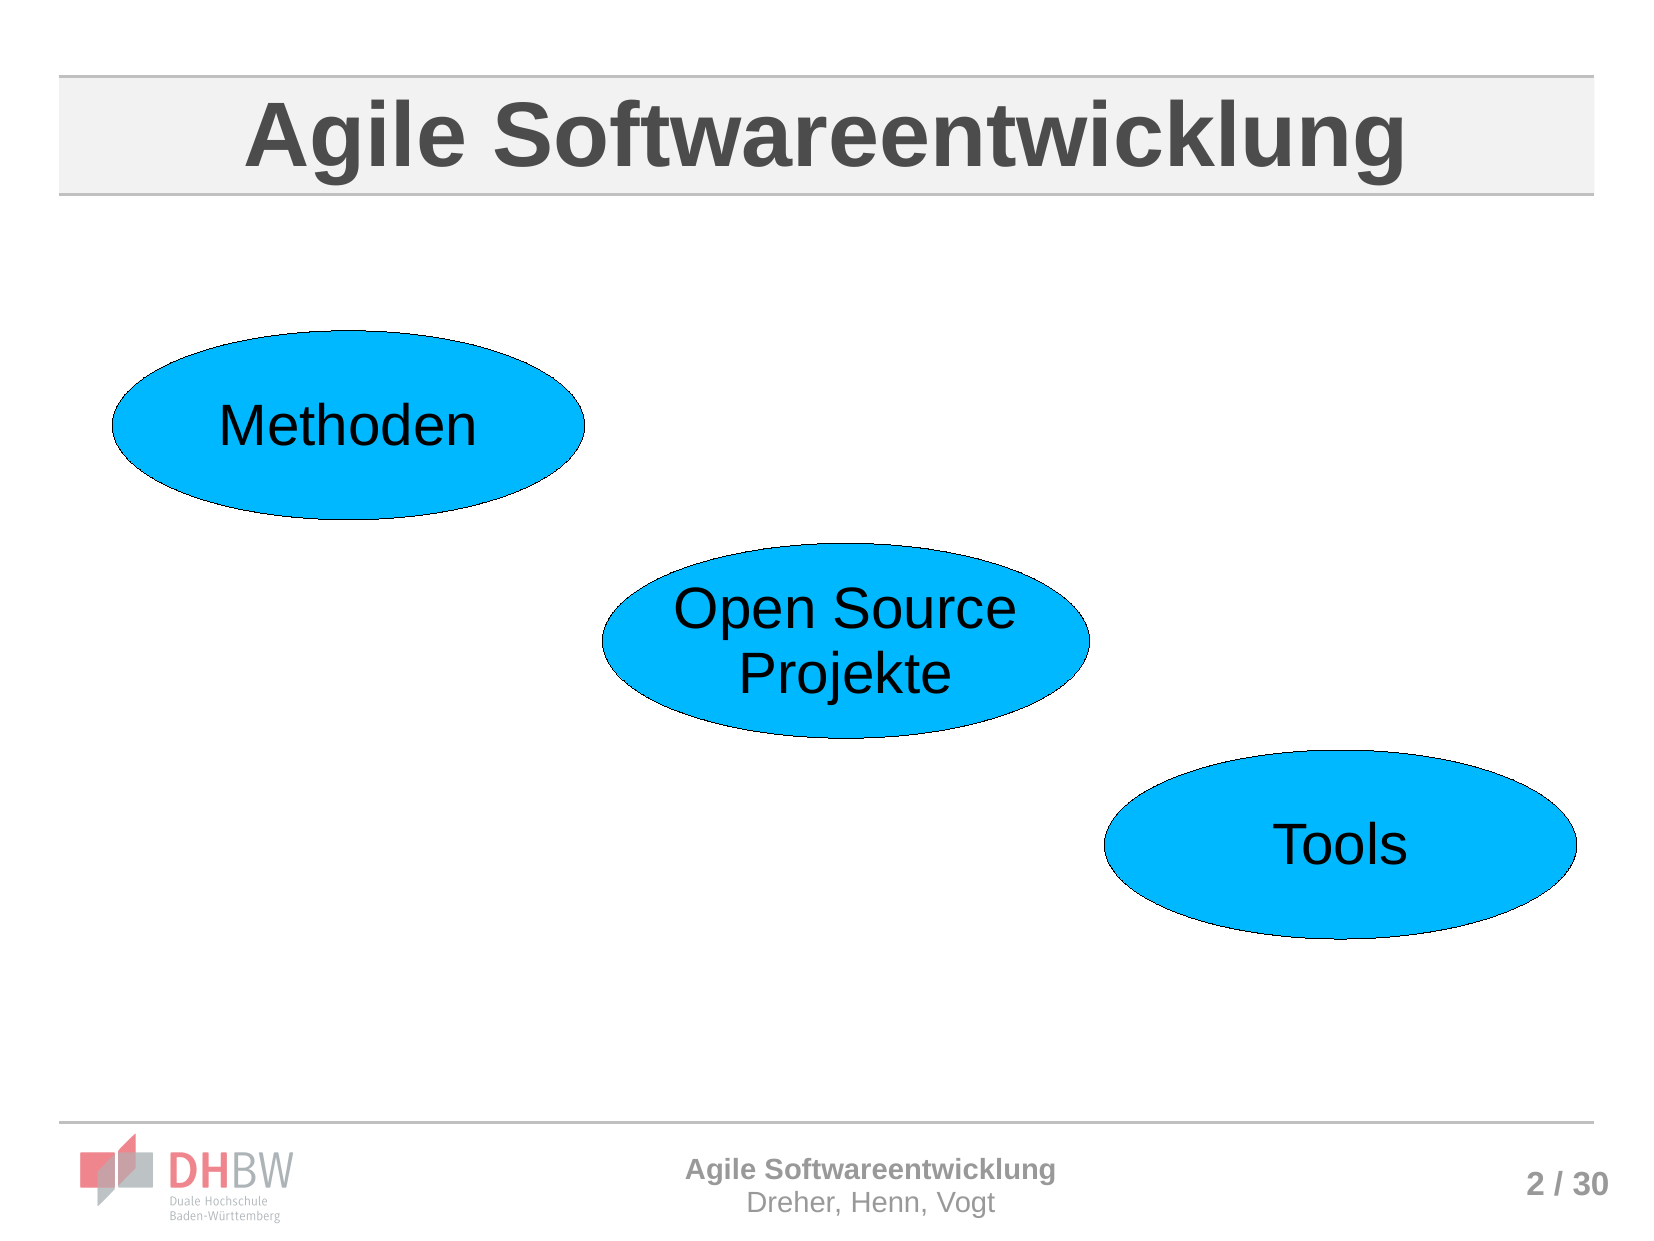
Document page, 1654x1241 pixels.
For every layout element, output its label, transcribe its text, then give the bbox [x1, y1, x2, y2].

text_box Tools [1104, 750, 1577, 940]
text_box Open Source Projekte [602, 543, 1090, 739]
picture [78, 1133, 296, 1225]
title Agile Softwareentwicklung [82, 31, 1571, 239]
text_box Methoden [112, 330, 585, 520]
